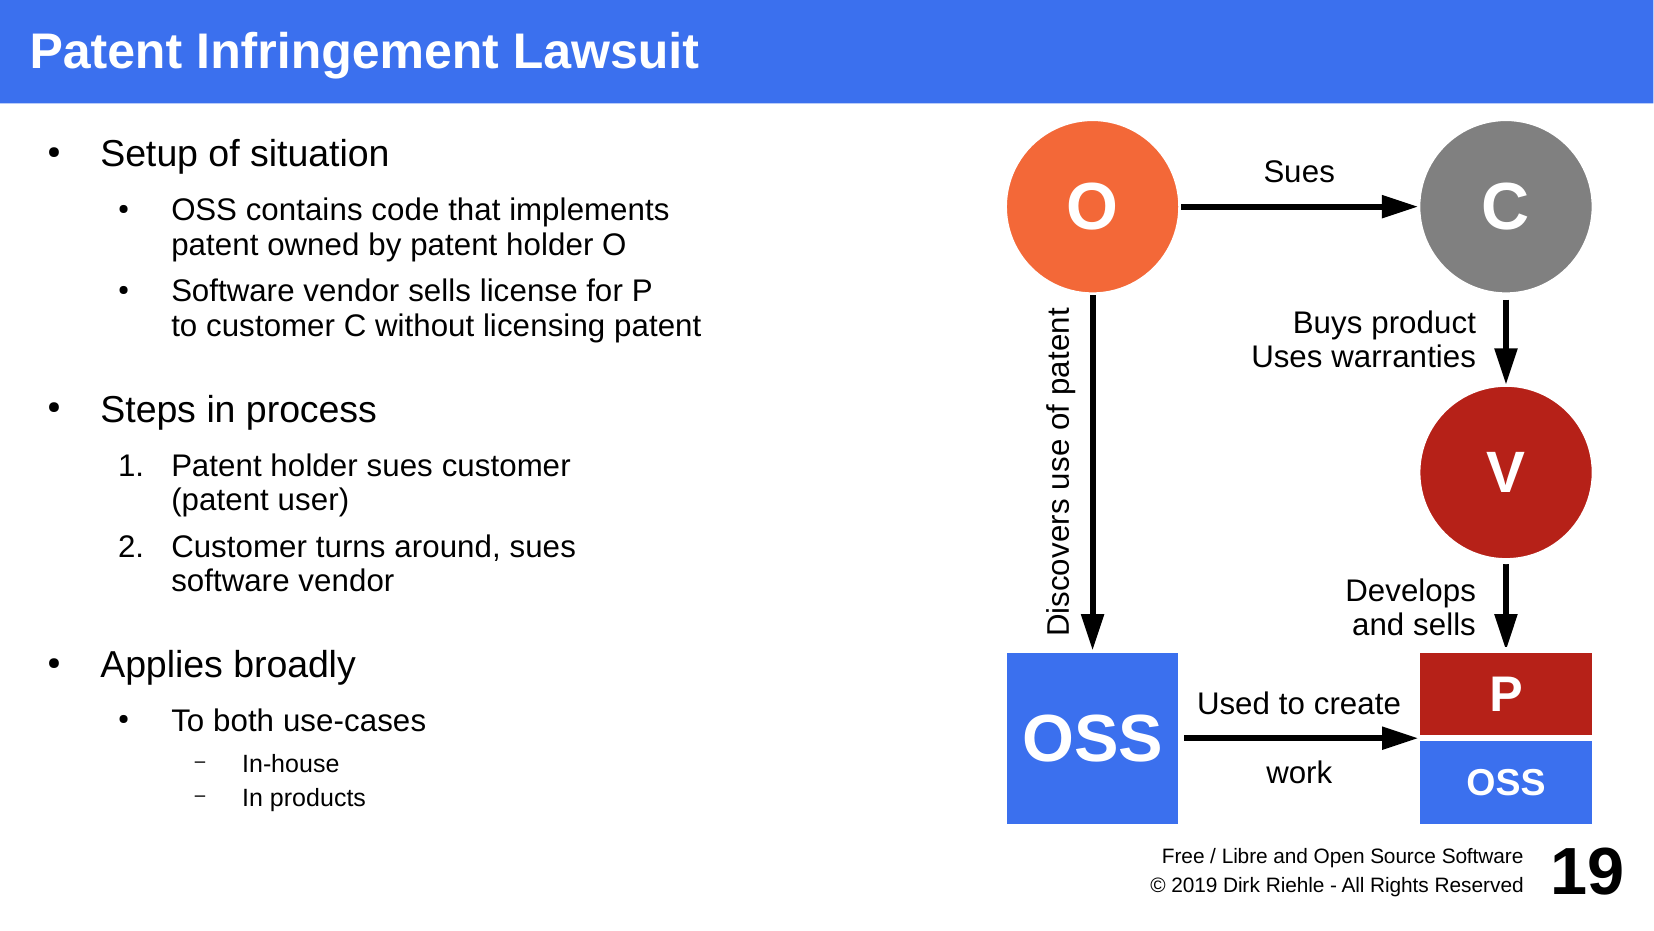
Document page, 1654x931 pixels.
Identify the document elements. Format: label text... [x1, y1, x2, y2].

text_box V [1417, 383, 1595, 562]
text_box Develops and sells [1210, 561, 1506, 650]
text_box OSS [1417, 739, 1595, 827]
text_box Buys product Uses warranties [1210, 293, 1506, 387]
title Patent Infringement Lawsuit [0, 0, 1654, 104]
text_box P [1417, 649, 1595, 739]
text_box OSS [1004, 649, 1182, 827]
list Setup of situation OSS contains code that implements patent owned by patent holder O Software vendor sells license for P to customer C without licensing patent Steps in process Patent holder sues customer (patent user) Customer turns around, sues software vendor Applies broadly To both use-cases In-house In products [29, 132, 808, 813]
text_box O [1003, 118, 1182, 296]
text_box C [1417, 118, 1595, 296]
